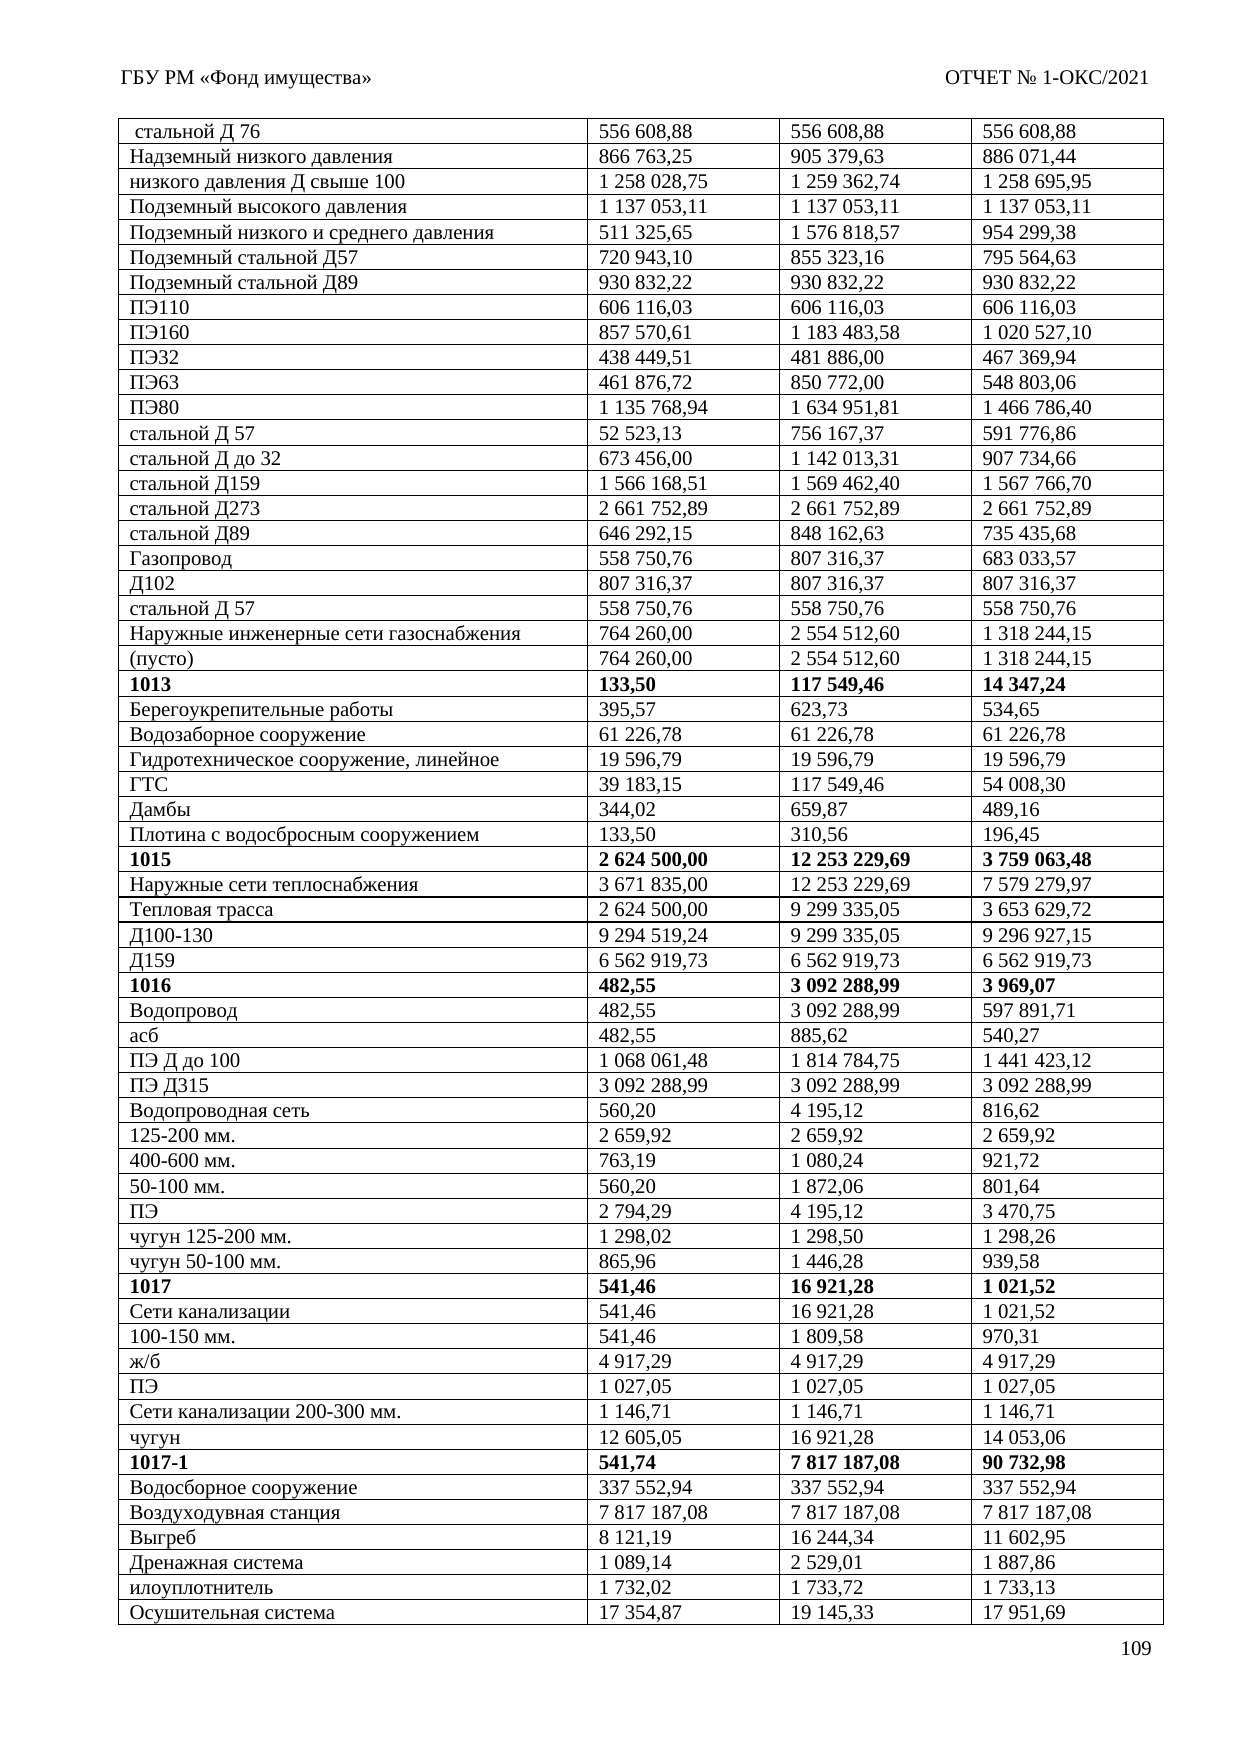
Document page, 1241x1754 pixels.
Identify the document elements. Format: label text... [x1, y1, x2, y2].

table_cell 117 549,46 [780, 772, 971, 796]
table_cell чугун 125-200 мм. [119, 1224, 587, 1248]
table_cell 12 605,05 [588, 1425, 779, 1449]
table_cell 541,46 [588, 1324, 779, 1348]
table_cell 591 776,86 [972, 420, 1163, 444]
table_cell илоуплотнитель [119, 1575, 587, 1599]
table_cell 482,55 [588, 973, 779, 997]
table_cell 1 569 462,40 [780, 471, 971, 495]
table_cell чугун 50-100 мм. [119, 1249, 587, 1273]
table_cell 3 969,07 [972, 973, 1163, 997]
table_cell 1 137 053,11 [780, 195, 971, 218]
table_cell 1 146,71 [972, 1400, 1163, 1423]
table_cell 1 733,72 [780, 1575, 971, 1599]
table_cell ПЭ160 [119, 320, 587, 344]
table_cell 489,16 [972, 797, 1163, 821]
table_cell 855 323,16 [780, 245, 971, 269]
table_cell 117 549,46 [780, 671, 971, 696]
table_cell ПЭ32 [119, 345, 587, 369]
table_cell Подземный низкого и среднего давления [119, 220, 587, 244]
table_cell 438 449,51 [588, 345, 779, 369]
table_cell 61 226,78 [588, 722, 779, 746]
table_cell Водозаборное сооружение [119, 722, 587, 746]
table_cell 735 435,68 [972, 521, 1163, 545]
table_cell 1015 [119, 847, 587, 871]
table_cell 1 634 951,81 [780, 395, 971, 419]
table_cell стальной Д273 [119, 496, 587, 520]
table_cell 467 369,94 [972, 345, 1163, 369]
table_cell 606 116,03 [972, 295, 1163, 319]
table_cell 2 554 512,60 [780, 646, 971, 670]
table_cell 16 921,28 [780, 1274, 971, 1298]
table_cell 560,20 [588, 1098, 779, 1122]
table_cell 19 596,79 [588, 747, 779, 771]
table_cell 801,64 [972, 1174, 1163, 1198]
table_cell чугун [119, 1425, 587, 1449]
table_cell низкого давления Д свыше 100 [119, 169, 587, 193]
table_cell 337 552,94 [972, 1475, 1163, 1499]
table_cell 556 608,88 [972, 119, 1163, 143]
table_cell 1 887,86 [972, 1550, 1163, 1574]
table_cell Д100-130 [119, 923, 587, 947]
table_cell 50-100 мм. [119, 1174, 587, 1198]
table_cell 3 092 288,99 [588, 1073, 779, 1097]
table_cell Наружные сети теплоснабжения [119, 872, 587, 896]
table_cell ПЭ Д до 100 [119, 1048, 587, 1072]
table_cell 3 470,75 [972, 1199, 1163, 1223]
table_cell 1 872,06 [780, 1174, 971, 1198]
table_cell 461 876,72 [588, 370, 779, 394]
table_cell 39 183,15 [588, 772, 779, 796]
table_cell Гидротехническое сооружение, линейное [119, 747, 587, 771]
table_cell Сети канализации [119, 1299, 587, 1323]
table_cell 764 260,00 [588, 621, 779, 645]
table_cell 3 092 288,99 [780, 973, 971, 997]
table_cell Дамбы [119, 797, 587, 821]
table_cell 344,02 [588, 797, 779, 821]
table_cell 7 817 187,08 [972, 1500, 1163, 1524]
table_cell Дренажная система [119, 1550, 587, 1574]
table_cell 646 292,15 [588, 521, 779, 545]
table_cell 763,19 [588, 1149, 779, 1172]
table_cell 970,31 [972, 1324, 1163, 1348]
table_cell Осушительная система [119, 1600, 587, 1624]
table_cell 61 226,78 [972, 722, 1163, 746]
table_cell 19 596,79 [972, 747, 1163, 771]
table_cell 606 116,03 [588, 295, 779, 319]
table_cell 1 441 423,12 [972, 1048, 1163, 1072]
table_cell 848 162,63 [780, 521, 971, 545]
table_cell Наружные инженерные сети газоснабжения [119, 621, 587, 645]
table_cell 1 020 527,10 [972, 320, 1163, 344]
table_cell 1 446,28 [780, 1249, 971, 1273]
table_cell 16 921,28 [780, 1299, 971, 1323]
table_cell 1 566 168,51 [588, 471, 779, 495]
table_cell 17 354,87 [588, 1600, 779, 1624]
table_cell 930 832,22 [588, 270, 779, 294]
table_cell 1017-1 [119, 1450, 587, 1474]
table_cell 16 921,28 [780, 1425, 971, 1449]
table_cell 3 759 063,48 [972, 847, 1163, 871]
table_cell 16 244,34 [780, 1525, 971, 1549]
table_cell 1 318 244,15 [972, 646, 1163, 670]
table_cell (пусто) [119, 646, 587, 670]
table_cell Тепловая трасса [119, 898, 587, 921]
table_cell 556 608,88 [588, 119, 779, 143]
table_cell 1 814 784,75 [780, 1048, 971, 1072]
table_cell 61 226,78 [780, 722, 971, 746]
table_cell Сети канализации 200-300 мм. [119, 1400, 587, 1423]
table_cell 7 817 187,08 [588, 1500, 779, 1524]
table_cell 1 259 362,74 [780, 169, 971, 193]
table_cell 1 080,24 [780, 1149, 971, 1172]
table_cell 764 260,00 [588, 646, 779, 670]
table_cell 100-150 мм. [119, 1324, 587, 1348]
table_cell 1 089,14 [588, 1550, 779, 1574]
table_cell ПЭ Д315 [119, 1073, 587, 1097]
table_cell 850 772,00 [780, 370, 971, 394]
table_cell стальной Д 76 [119, 119, 587, 143]
table_cell 683 033,57 [972, 546, 1163, 570]
table_cell 395,57 [588, 697, 779, 721]
table_cell ж/б [119, 1349, 587, 1373]
table_cell 1 258 028,75 [588, 169, 779, 193]
table_cell 1 021,52 [972, 1274, 1163, 1298]
table_cell 548 803,06 [972, 370, 1163, 394]
table_cell стальной Д 57 [119, 596, 587, 620]
table_cell 556 608,88 [780, 119, 971, 143]
table_cell 930 832,22 [972, 270, 1163, 294]
table_cell 1 567 766,70 [972, 471, 1163, 495]
table_cell 597 891,71 [972, 998, 1163, 1022]
table_cell Выгреб [119, 1525, 587, 1549]
table_cell 3 671 835,00 [588, 872, 779, 896]
table_cell 3 092 288,99 [780, 1073, 971, 1097]
table_cell 3 092 288,99 [972, 1073, 1163, 1097]
table_cell Берегоукрепительные работы [119, 697, 587, 721]
table_cell 9 299 335,05 [780, 898, 971, 921]
table_cell 606 116,03 [780, 295, 971, 319]
table_cell 17 951,69 [972, 1600, 1163, 1624]
table_cell 11 602,95 [972, 1525, 1163, 1549]
table_cell 1 298,50 [780, 1224, 971, 1248]
table_cell 886 071,44 [972, 144, 1163, 168]
table_cell 1016 [119, 973, 587, 997]
table_cell 1 318 244,15 [972, 621, 1163, 645]
table_cell 7 817 187,08 [780, 1500, 971, 1524]
table_cell стальной Д89 [119, 521, 587, 545]
table_cell 1 021,52 [972, 1299, 1163, 1323]
table_cell 2 659,92 [972, 1123, 1163, 1147]
table_cell 337 552,94 [780, 1475, 971, 1499]
table_cell 2 661 752,89 [588, 496, 779, 520]
table_cell ГТС [119, 772, 587, 796]
table_cell 541,46 [588, 1274, 779, 1298]
table_cell 558 750,76 [588, 596, 779, 620]
table_cell 807 316,37 [588, 571, 779, 595]
table_cell 795 564,63 [972, 245, 1163, 269]
table_cell 8 121,19 [588, 1525, 779, 1549]
table_cell 2 661 752,89 [780, 496, 971, 520]
table_cell Газопровод [119, 546, 587, 570]
table_cell 939,58 [972, 1249, 1163, 1273]
table_cell 400-600 мм. [119, 1149, 587, 1172]
table_cell 1017 [119, 1274, 587, 1298]
table_cell 558 750,76 [588, 546, 779, 570]
table_cell 3 653 629,72 [972, 898, 1163, 921]
table_cell 310,56 [780, 822, 971, 846]
table_cell 12 253 229,69 [780, 872, 971, 896]
table_cell 541,46 [588, 1299, 779, 1323]
table_cell 511 325,65 [588, 220, 779, 244]
table_cell 623,73 [780, 697, 971, 721]
table_cell 1 146,71 [588, 1400, 779, 1423]
table_cell 1 135 768,94 [588, 395, 779, 419]
table_cell 9 296 927,15 [972, 923, 1163, 947]
table_cell 6 562 919,73 [972, 948, 1163, 972]
table_cell Плотина с водосбросным сооружением [119, 822, 587, 846]
table_cell 2 624 500,00 [588, 847, 779, 871]
table_cell 1 732,02 [588, 1575, 779, 1599]
table_cell ПЭ80 [119, 395, 587, 419]
table_cell 930 832,22 [780, 270, 971, 294]
table_cell 9 294 519,24 [588, 923, 779, 947]
table_cell 133,50 [588, 671, 779, 696]
table_cell 1 576 818,57 [780, 220, 971, 244]
table_cell 807 316,37 [780, 546, 971, 570]
table_cell 1 137 053,11 [972, 195, 1163, 218]
table_cell 6 562 919,73 [588, 948, 779, 972]
table_cell 4 195,12 [780, 1199, 971, 1223]
table_cell 482,55 [588, 1023, 779, 1047]
table_cell 14 053,06 [972, 1425, 1163, 1449]
table_cell 1 137 053,11 [588, 195, 779, 218]
table_cell 865,96 [588, 1249, 779, 1273]
table_cell 133,50 [588, 822, 779, 846]
table_cell 921,72 [972, 1149, 1163, 1172]
table_cell 4 917,29 [588, 1349, 779, 1373]
table_cell Воздуходувная станция [119, 1500, 587, 1524]
table_cell 807 316,37 [972, 571, 1163, 595]
table_cell 1013 [119, 671, 587, 696]
table_cell 12 253 229,69 [780, 847, 971, 871]
table_cell 1 733,13 [972, 1575, 1163, 1599]
table_cell 905 379,63 [780, 144, 971, 168]
table_cell Подземный высокого давления [119, 195, 587, 218]
table_cell 1 027,05 [972, 1374, 1163, 1398]
table_cell Д102 [119, 571, 587, 595]
table_cell 4 917,29 [972, 1349, 1163, 1373]
table_cell стальной Д159 [119, 471, 587, 495]
table_cell 125-200 мм. [119, 1123, 587, 1147]
table_cell 907 734,66 [972, 446, 1163, 469]
table_cell 337 552,94 [588, 1475, 779, 1499]
table_cell 4 195,12 [780, 1098, 971, 1122]
table_cell 1 027,05 [780, 1374, 971, 1398]
table_cell 885,62 [780, 1023, 971, 1047]
table_cell 1 183 483,58 [780, 320, 971, 344]
table_cell ПЭ63 [119, 370, 587, 394]
table_cell 1 466 786,40 [972, 395, 1163, 419]
table_cell Водопровод [119, 998, 587, 1022]
table_cell 816,62 [972, 1098, 1163, 1122]
table_cell 54 008,30 [972, 772, 1163, 796]
table_cell 2 529,01 [780, 1550, 971, 1574]
table_cell стальной Д до 32 [119, 446, 587, 469]
table_cell 6 562 919,73 [780, 948, 971, 972]
table_cell 196,45 [972, 822, 1163, 846]
table_cell ПЭ110 [119, 295, 587, 319]
table_cell Подземный стальной Д89 [119, 270, 587, 294]
table_cell 857 570,61 [588, 320, 779, 344]
table_cell 866 763,25 [588, 144, 779, 168]
table_cell 720 943,10 [588, 245, 779, 269]
table_cell 1 258 695,95 [972, 169, 1163, 193]
table_cell ПЭ [119, 1199, 587, 1223]
table_cell 3 092 288,99 [780, 998, 971, 1022]
table_cell стальной Д 57 [119, 420, 587, 444]
table_cell 2 624 500,00 [588, 898, 779, 921]
table_cell 481 886,00 [780, 345, 971, 369]
table_cell 1 298,02 [588, 1224, 779, 1248]
table_cell 560,20 [588, 1174, 779, 1198]
table_cell 2 661 752,89 [972, 496, 1163, 520]
table_cell 19 596,79 [780, 747, 971, 771]
table_cell 19 145,33 [780, 1600, 971, 1624]
table_cell 1 298,26 [972, 1224, 1163, 1248]
table_cell 1 809,58 [780, 1324, 971, 1348]
table_cell асб [119, 1023, 587, 1047]
table_cell 2 659,92 [588, 1123, 779, 1147]
table_cell 756 167,37 [780, 420, 971, 444]
table_cell Надземный низкого давления [119, 144, 587, 168]
table_cell 52 523,13 [588, 420, 779, 444]
table_cell 1 068 061,48 [588, 1048, 779, 1072]
table_cell 14 347,24 [972, 671, 1163, 696]
table_cell 807 316,37 [780, 571, 971, 595]
table_cell 1 146,71 [780, 1400, 971, 1423]
table_cell 2 659,92 [780, 1123, 971, 1147]
table_cell 558 750,76 [972, 596, 1163, 620]
table_cell Водопроводная сеть [119, 1098, 587, 1122]
table_cell 541,74 [588, 1450, 779, 1474]
table_cell 7 817 187,08 [780, 1450, 971, 1474]
table_cell 2 554 512,60 [780, 621, 971, 645]
table_cell 4 917,29 [780, 1349, 971, 1373]
table_cell 2 794,29 [588, 1199, 779, 1223]
table_cell 954 299,38 [972, 220, 1163, 244]
table_cell Водосборное сооружение [119, 1475, 587, 1499]
table_cell 7 579 279,97 [972, 872, 1163, 896]
table_cell 558 750,76 [780, 596, 971, 620]
table_cell 482,55 [588, 998, 779, 1022]
table_cell 9 299 335,05 [780, 923, 971, 947]
table_cell ПЭ [119, 1374, 587, 1398]
table_cell Подземный стальной Д57 [119, 245, 587, 269]
table_cell Д159 [119, 948, 587, 972]
table_cell 673 456,00 [588, 446, 779, 469]
table_cell 90 732,98 [972, 1450, 1163, 1474]
table_cell 1 027,05 [588, 1374, 779, 1398]
table_cell 659,87 [780, 797, 971, 821]
table_cell 534,65 [972, 697, 1163, 721]
table_cell 1 142 013,31 [780, 446, 971, 469]
table_cell 540,27 [972, 1023, 1163, 1047]
